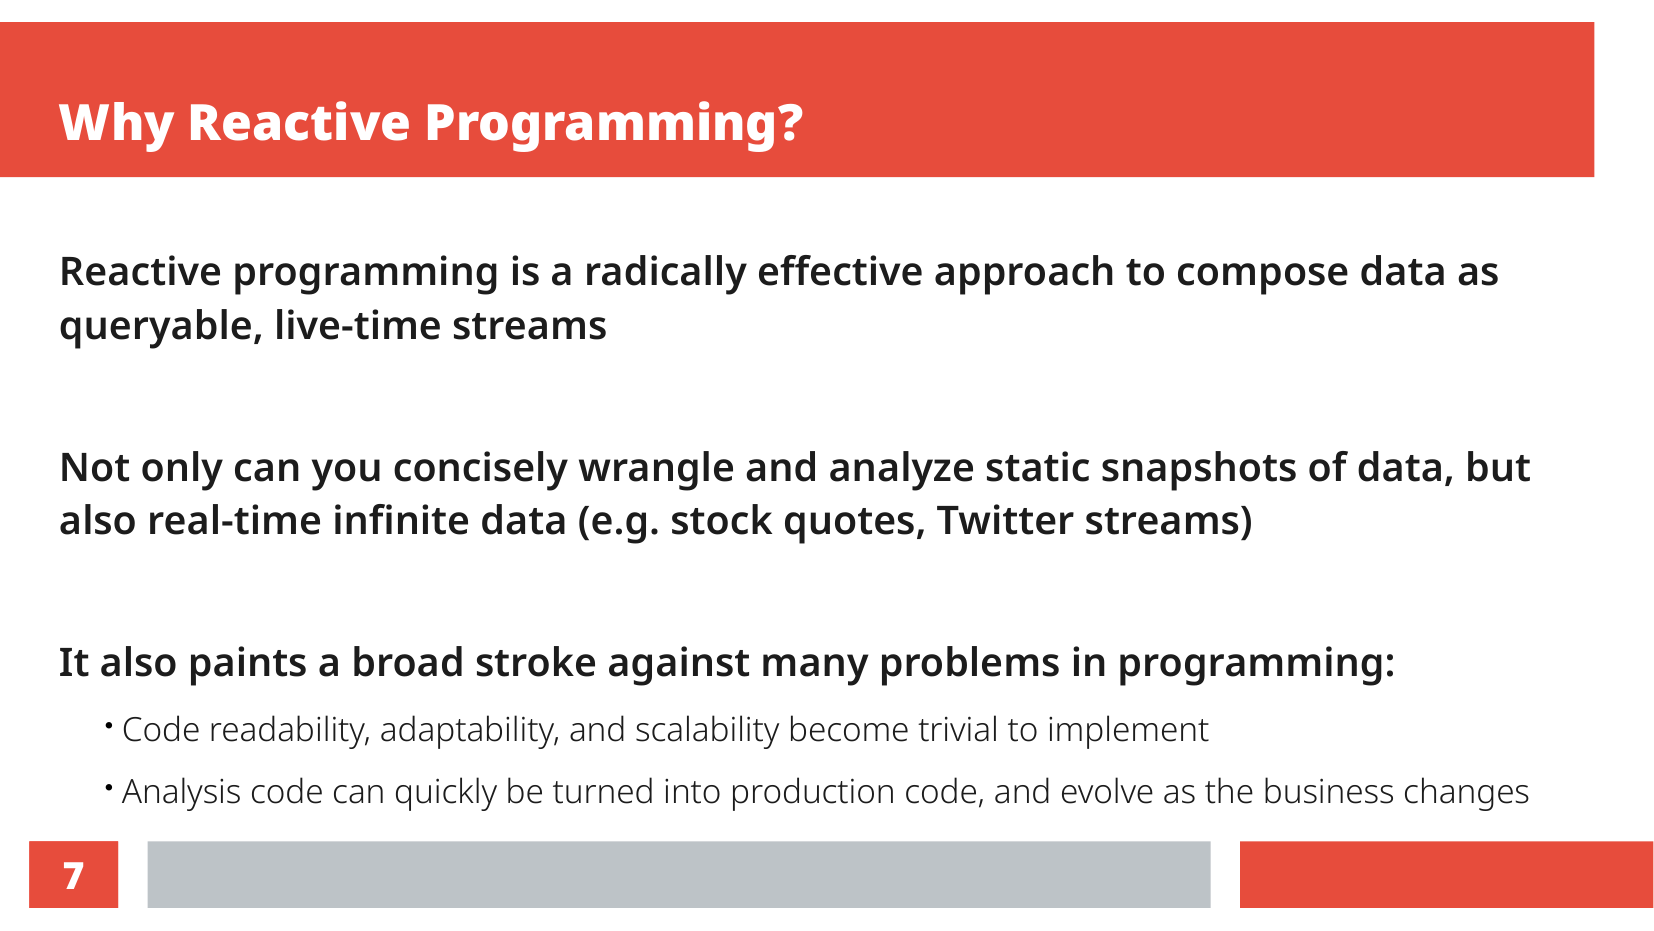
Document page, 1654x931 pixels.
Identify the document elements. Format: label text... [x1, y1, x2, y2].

list Reactive programming is a radically effective approach to compose data as queryable, live-time streams Not only can you concisely wrangle and analyze static snapshots of data, but also real-time infinite data (e.g. stock quotes, Twitter streams) It also paints a broad stroke against many problems in programming: Code readability, adaptability, and scalability become trivial to implement Analysis code can quickly be turned into production code, and evolve as the business changes [58, 243, 1565, 820]
title Why Reactive Programming? [58, 44, 1595, 155]
